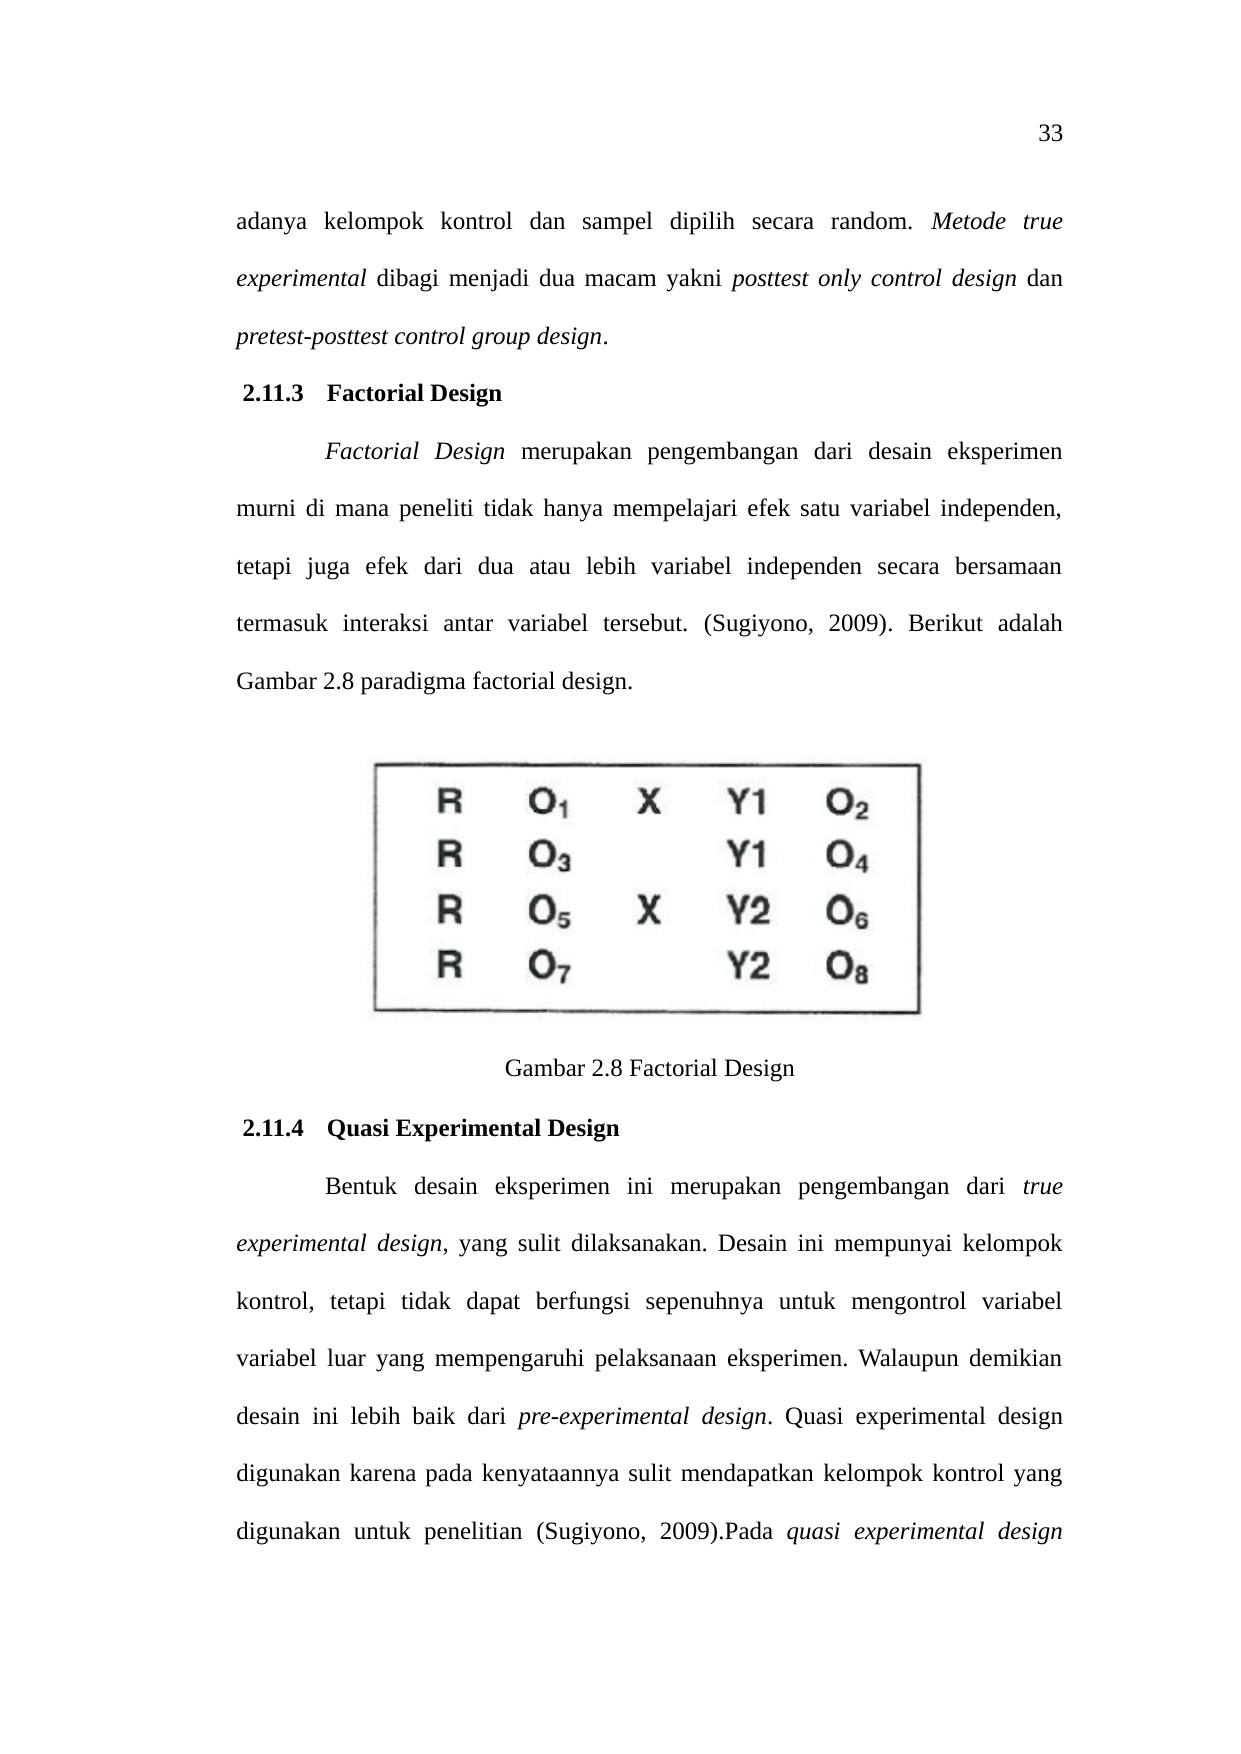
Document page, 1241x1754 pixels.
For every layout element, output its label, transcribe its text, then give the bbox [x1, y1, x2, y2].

text adanya kelompok kontrol dan sampel dipilih secara random. Metode true experimental dibagi menjadi dua macam yakni posttest only control design dan pretest-posttest control group design. [236, 206, 1063, 350]
text Gambar 2.8 Factorial Design [359, 1024, 940, 1082]
subtitle Factorial Design [236, 378, 1063, 407]
text Bentuk desain eksperimen ini merupakan pengembangan dari true experimental design, yang sulit dilaksanakan. Desain ini mempunyai kelompok kontrol, tetapi tidak dapat berfungsi sepenuhnya untuk mengontrol variabel variabel luar yang mempengaruhi pelaksanaan eksperimen. Walaupun demikian desain ini lebih baik dari pre-experimental design. Quasi experimental design digunakan karena pada kenyataannya sulit mendapatkan kelompok kontrol yang digunakan untuk penelitian (Sugiyono, 2009).Pada quasi experimental design [236, 1171, 1063, 1544]
text Factorial Design merupakan pengembangan dari desain eksperimen murni di mana peneliti tidak hanya mempelajari efek satu variabel independen, tetapi juga efek dari dua atau lebih variabel independen secara bersamaan termasuk interaksi antar variabel tersebut. (Sugiyono, 2009). Berikut adalah Gambar 2.8 paradigma factorial design. [236, 436, 1063, 695]
picture [359, 755, 940, 1024]
subtitle Quasi Experimental Design [236, 1113, 1063, 1142]
